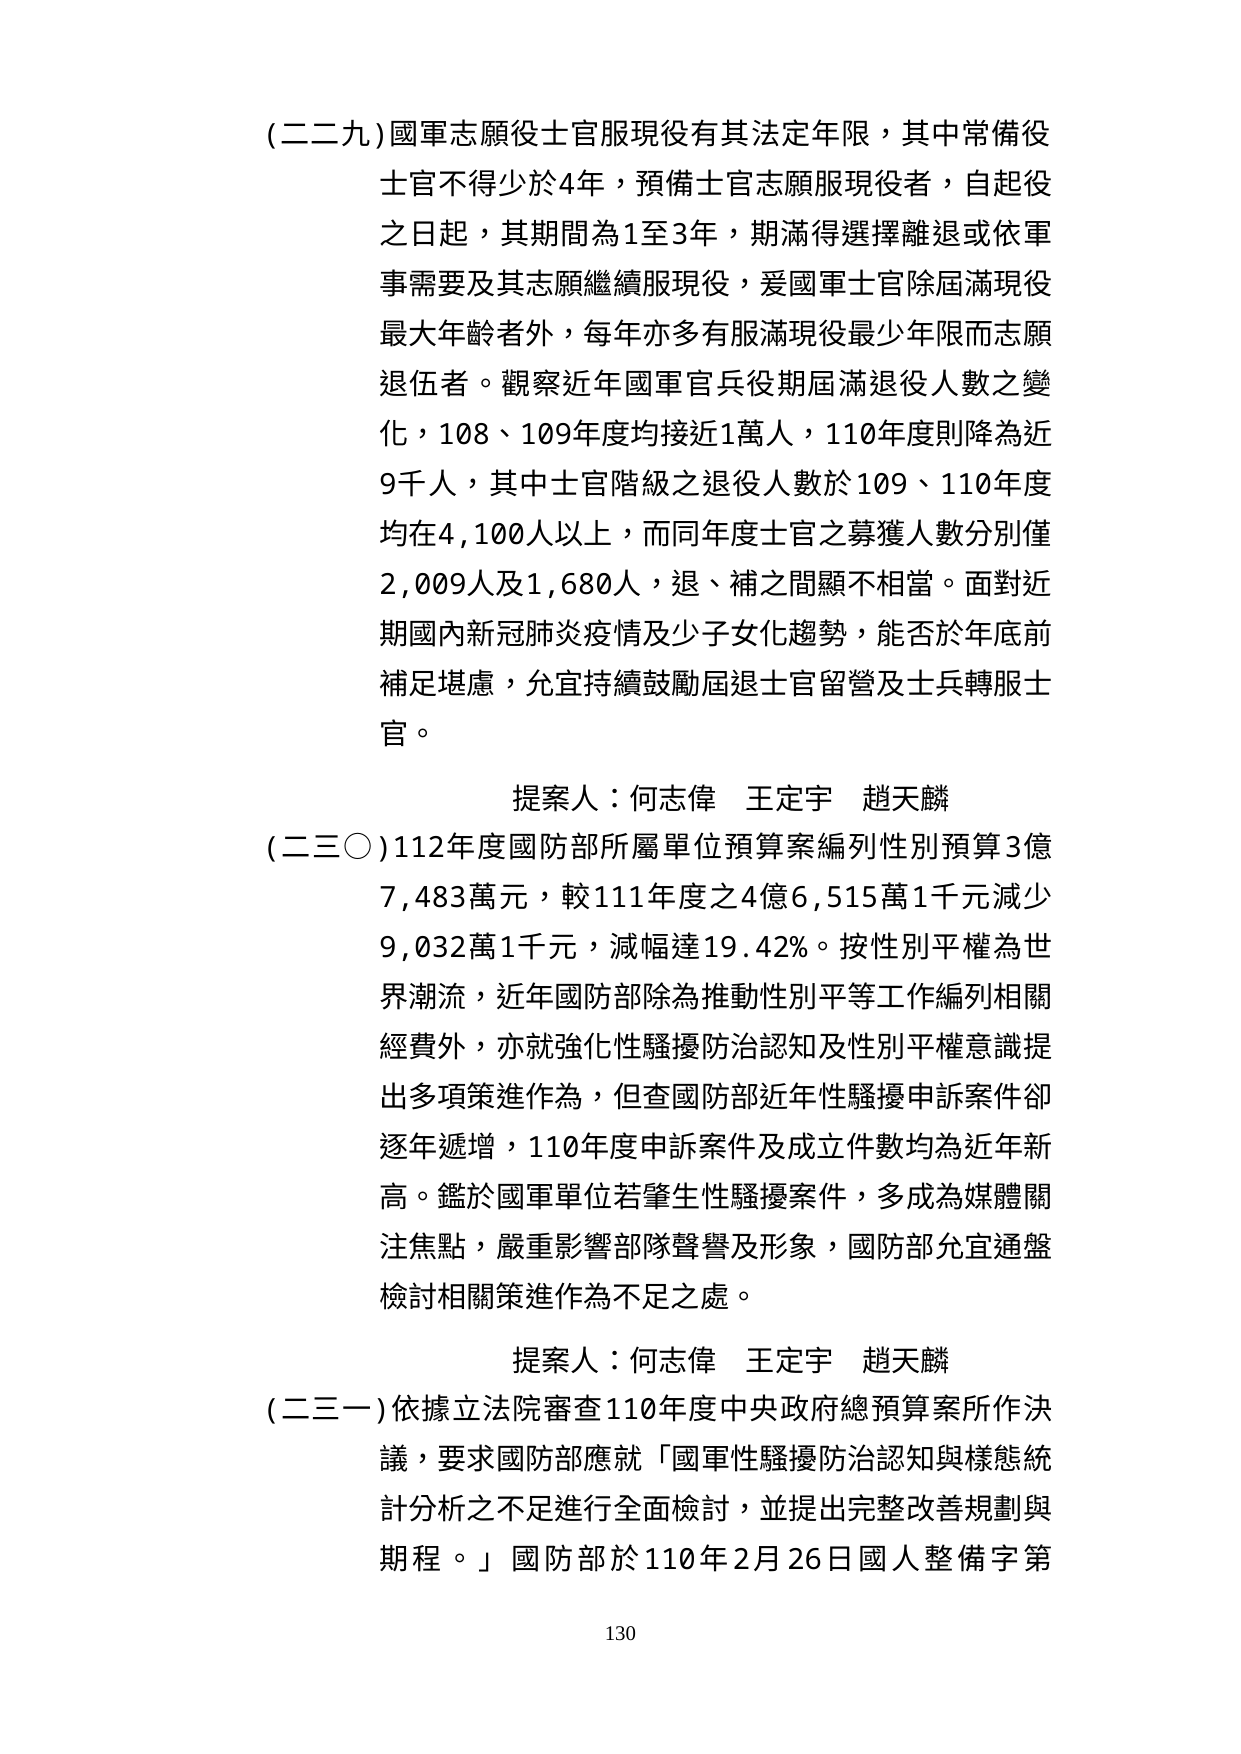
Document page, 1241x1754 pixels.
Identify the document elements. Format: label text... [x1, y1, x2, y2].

text 提案人：何志偉 王定宇 趙天麟 [512, 755, 1053, 817]
text 提案人：何志偉 王定宇 趙天麟 [512, 1317, 1053, 1380]
text (二三○)112年度國防部所屬單位預算案編列性別預算3億7,483萬元，較111年度之4億6,515萬1千元減少9,032萬1千元，減幅達19.42%。按性別平權為世界潮流，近年國防部除為推動性別平等工作編列相關經費外，亦就強化性騷擾防治認知及性別平權意識提出多項策進作為，但查國防部近年性騷擾申訴案件卻逐年遞增，110年度申訴案件及成立件數均為近年新高。鑑於國軍單位若肇生性騷擾案件，多成為媒體關注焦點，嚴重影響部隊聲譽及形象，國防部允宜通盤檢討相關策進作為不足之處。 [262, 817, 1053, 1317]
text (二二九)國軍志願役士官服現役有其法定年限，其中常備役士官不得少於4年，預備士官志願服現役者，自起役之日起，其期間為1至3年，期滿得選擇離退或依軍事需要及其志願繼續服現役，爰國軍士官除屆滿現役最大年齡者外，每年亦多有服滿現役最少年限而志願退伍者。觀察近年國軍官兵役期屆滿退役人數之變化，108、109年度均接近1萬人，110年度則降為近9千人，其中士官階級之退役人數於109、110年度均在4,100人以上，而同年度士官之募獲人數分別僅2,009人及1,680人，退、補之間顯不相當。面對近期國內新冠肺炎疫情及少子女化趨勢，能否於年底前補足堪慮，允宜持續鼓勵屆退士官留營及士兵轉服士官。 [262, 105, 1053, 755]
text (二三一)依據立法院審查110年度中央政府總預算案所作決議，要求國防部應就「國軍性騷擾防治認知與樣態統計分析之不足進行全面檢討，並提出完整改善規劃與期程。」國防部於110年2月26日國人整備字第 [262, 1380, 1053, 1580]
